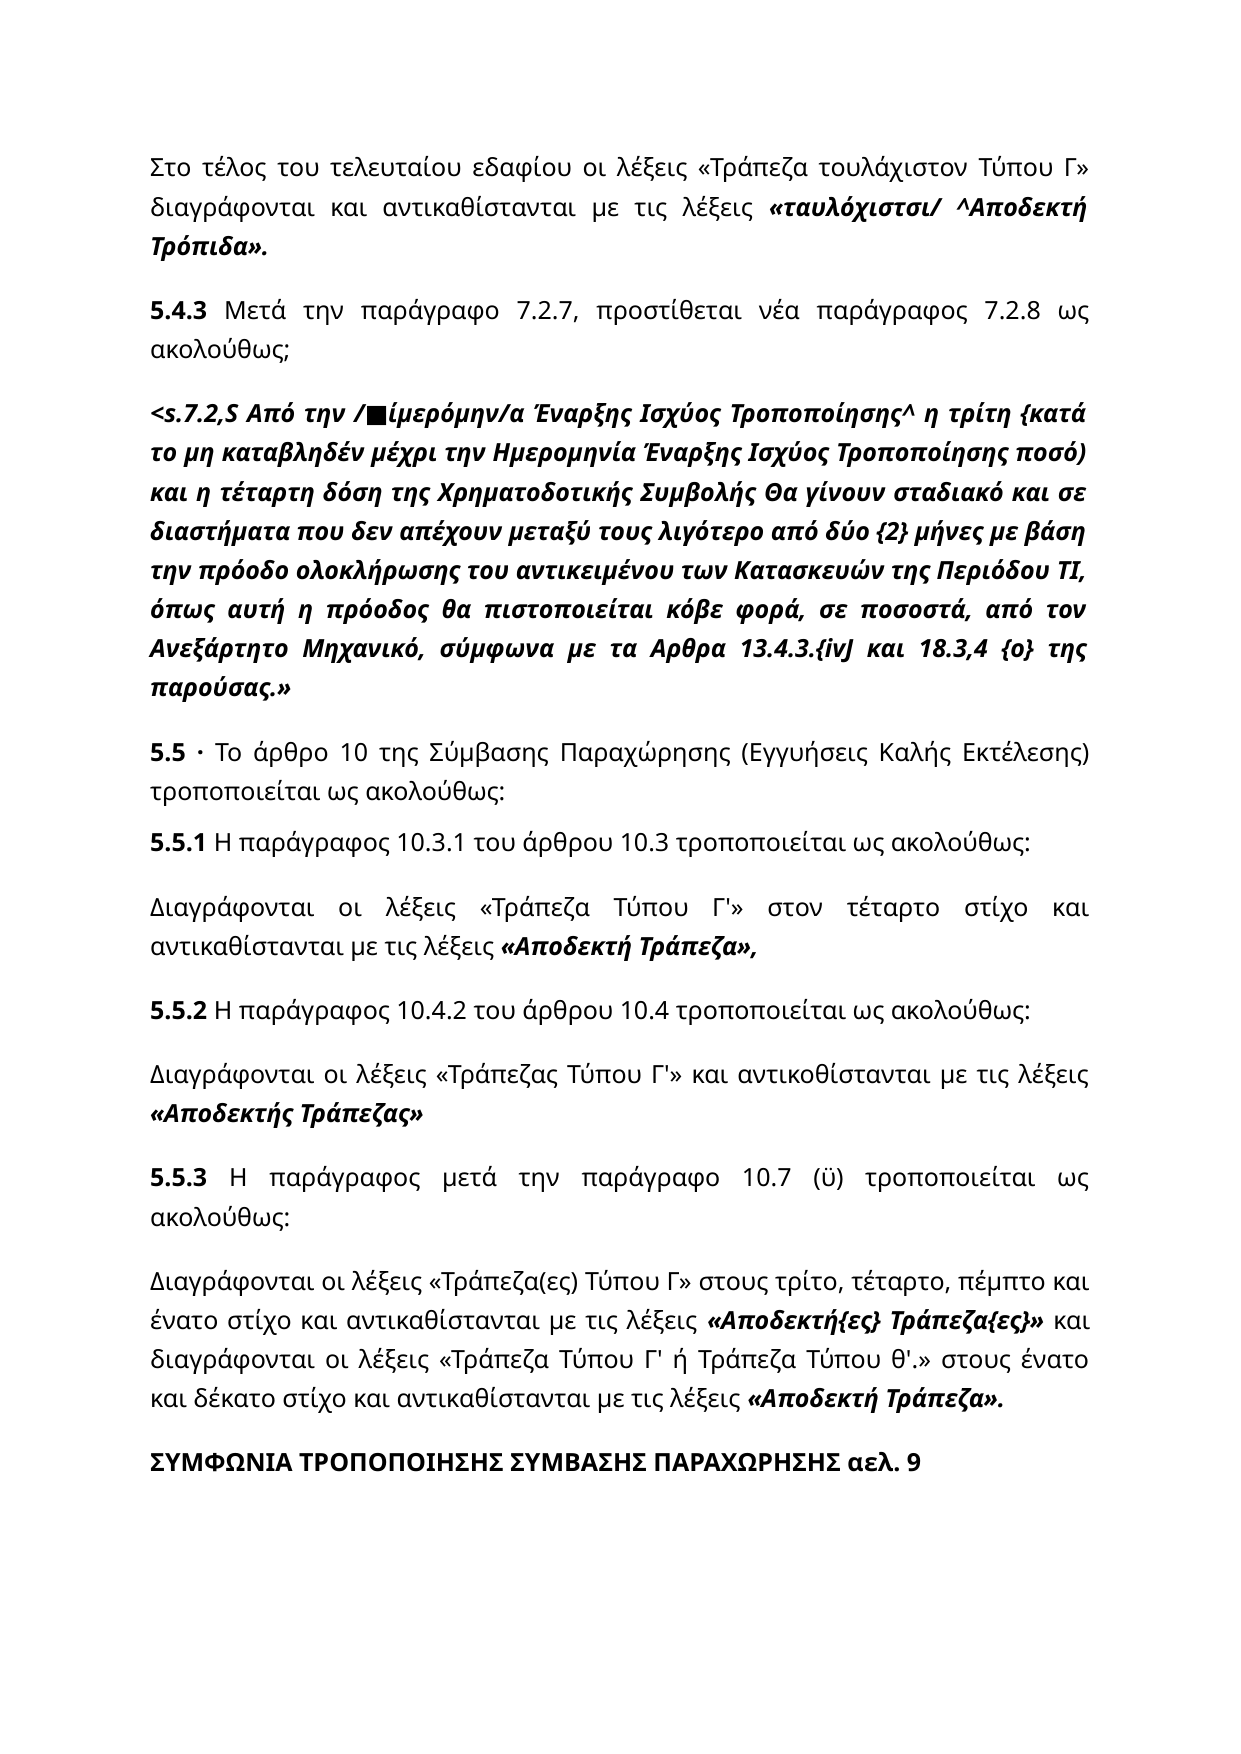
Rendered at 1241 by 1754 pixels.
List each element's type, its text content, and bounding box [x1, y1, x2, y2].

text 5.5.3 Η παράγραφος μετά την παράγραφο 10.7 (ϋ) τροποποιείται ως ακολούθως: [150, 1160, 1090, 1233]
text Στο τέλος του τελευταίου εδαφίου οι λέξεις «Τράπεζα τουλάχιστον Τύπου Γ» διαγράφονται και αντικαθίστανται με τις λέξεις «ταυλόχιστσι/ ^Αποδεκτή Τρόπιδα». [150, 150, 1090, 262]
text 5.5.1 Η παράγραφος 10.3.1 του άρθρου 10.3 τροποποιείται ως ακολούθως: [150, 825, 1090, 859]
text ΣΥΜΦΩΝΙΑ ΤΡΟΠΟΠΟΙΗΣΗΣ ΣΥΜΒΑΣΗΣ ΠΑΡΑΧΩΡΗΣΗΣ αελ. 9 [150, 1445, 1090, 1479]
text Διαγράφονται οι λέξεις «Τράπεζα(ες) Τύπου Γ» στους τρίτο, τέταρτο, πέμπτο και ένατο στίχο και αντικαθίστανται με τις λέξεις «Αποδεκτή{ες} Τράπεζα{ες}» και διαγράφονται οι λέξεις «Τράπεζα Τύπου Γ' ή Τράπεζα Τύπου θ'.» στους ένατο και δέκατο στίχο και αντικαθίστανται με τις λέξεις «Αποδεκτή Τράπεζα». [150, 1263, 1090, 1415]
text <s.7.2,S Από την /■ίμερόμην/α Έναρξης Ισχύος Τροποποίησης^ η τρίτη {κατά το μη καταβληδέν μέχρι την Ημερομηνία Έναρξης Ισχύος Τροποποίησης ποσό) και η τέταρτη δόση της Χρηματοδοτικής Συμβολής Θα γίνουν σταδιακό και σε διαστήματα που δεν απέχουν μεταξύ τους λιγότερο από δύο {2} μήνες με βάση την πρόοδο ολοκλήρωσης του αντικειμένου των Κατασκευών της Περιόδου ΤΙ, όπως αυτή η πρόοδος θα πιστοποιείται κόβε φορά, σε ποσοστά, από τον Ανεξάρτητο Μηχανικό, σύμφωνα με τα Αρθρα 13.4.3.{ivJ και 18.3,4 {ο} της παρούσας.» [150, 396, 1090, 704]
text 5.5 · Το άρθρο 10 της Σύμβασης Παραχώρησης (Εγγυήσεις Καλής Εκτέλεσης) τροποποιείται ως ακολούθως: [150, 734, 1090, 807]
text 5.4.3 Μετά την παράγραφο 7.2.7, προστίθεται νέα παράγραφος 7.2.8 ως ακολούθως; [150, 292, 1090, 366]
text Διαγράφονται οι λέξεις «Τράπεζα Τύπου Γ'» στον τέταρτο στίχο και αντικαθίστανται με τις λέξεις «Αποδεκτή Τράπεζα», [150, 889, 1090, 962]
text Διαγράφονται οι λέξεις «Τράπεζας Τύπου Γ'» και αντικοθίστανται με τις λέξεις «Αποδεκτής Τράπεζας» [150, 1057, 1090, 1130]
text 5.5.2 Η παράγραφος 10.4.2 του άρθρου 10.4 τροποποιείται ως ακολούθως: [150, 992, 1090, 1027]
